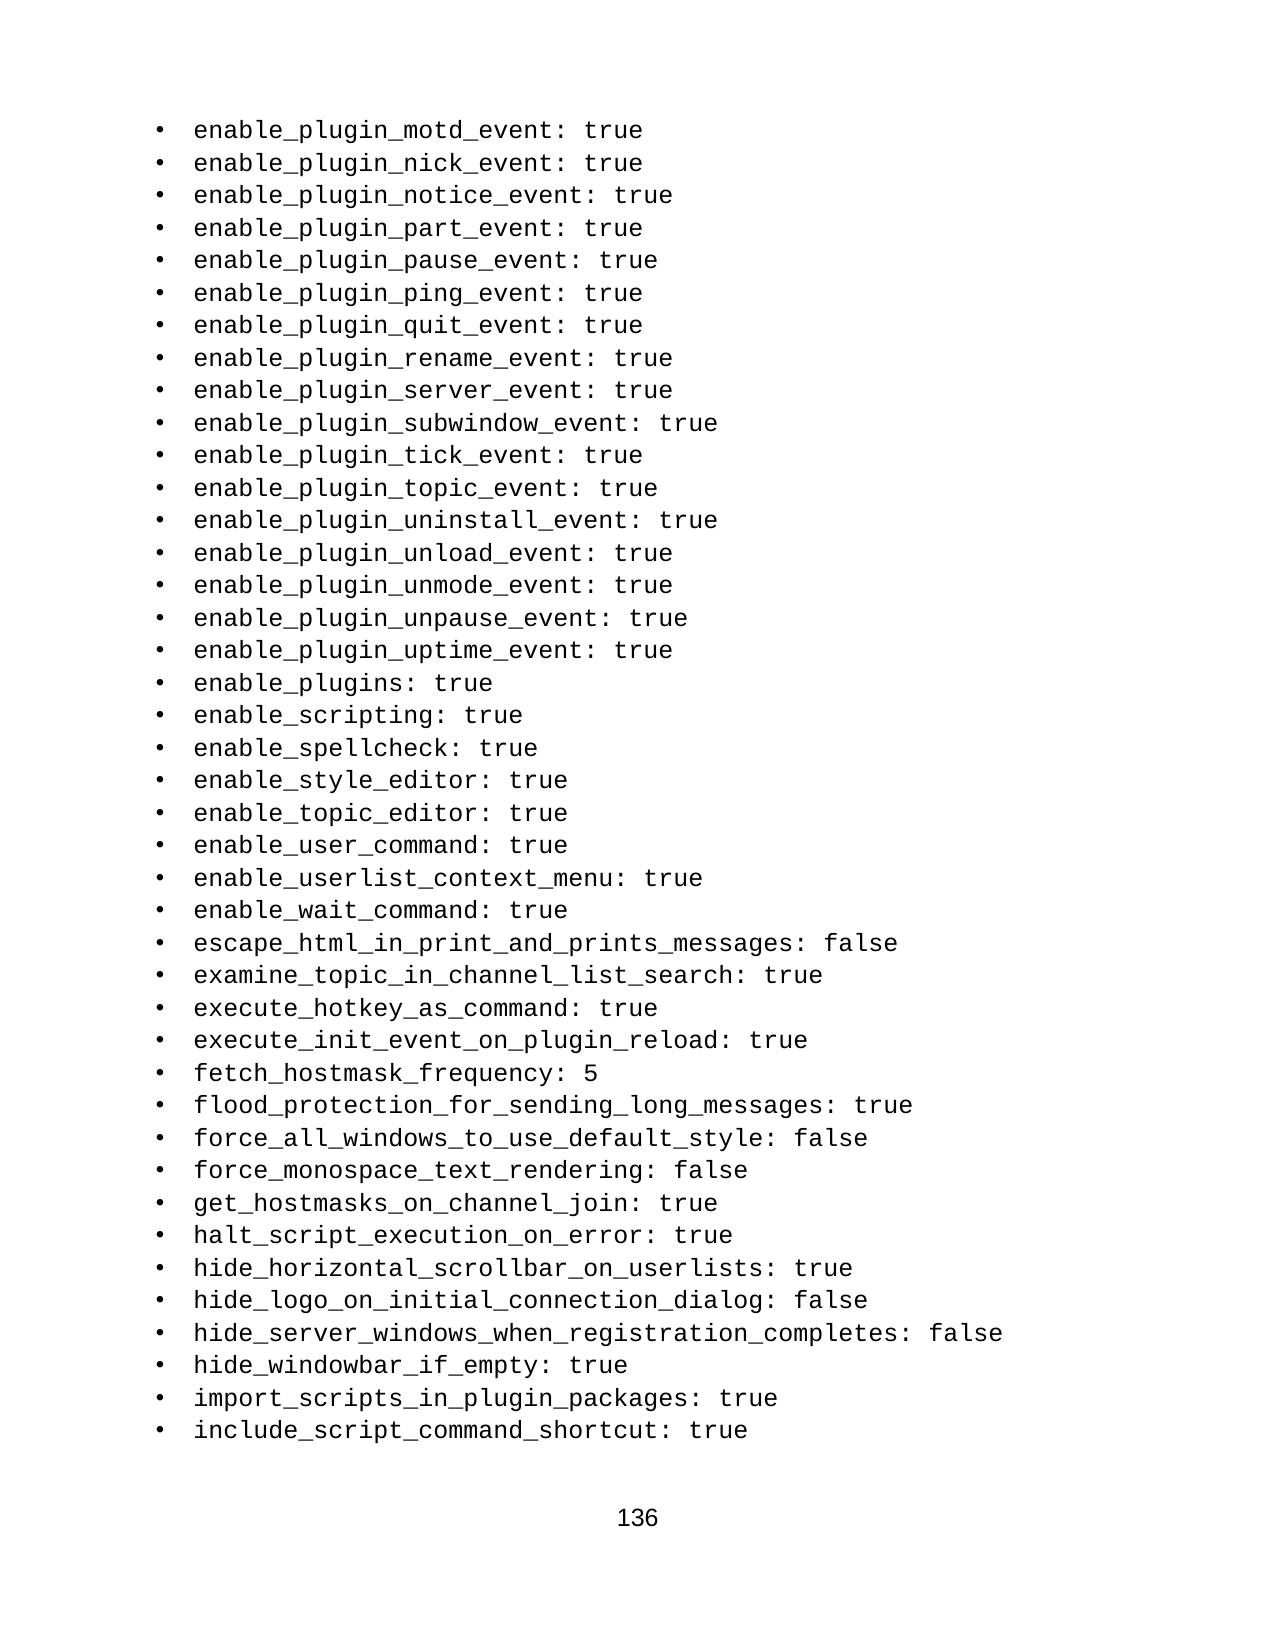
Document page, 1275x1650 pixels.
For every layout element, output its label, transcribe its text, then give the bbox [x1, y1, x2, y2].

list examine_topic_in_channel_list_search: true [156, 963, 1157, 991]
list enable_userlist_context_menu: true [156, 866, 1157, 894]
list hide_server_windows_when_registration_completes: false [156, 1321, 1157, 1349]
list enable_plugin_motd_event: true [156, 118, 1157, 146]
list enable_plugin_topic_event: true [156, 476, 1157, 504]
list halt_script_execution_on_error: true [156, 1223, 1157, 1251]
list get_hostmasks_on_channel_join: true [156, 1191, 1157, 1219]
list enable_style_editor: true [156, 768, 1157, 796]
list enable_plugin_server_event: true [156, 378, 1157, 406]
list enable_plugin_part_event: true [156, 216, 1157, 244]
list enable_plugin_tick_event: true [156, 443, 1157, 471]
list escape_html_in_print_and_prints_messages: false [156, 931, 1157, 959]
list enable_plugin_ping_event: true [156, 281, 1157, 309]
list enable_plugin_quit_event: true [156, 313, 1157, 341]
list enable_plugin_unload_event: true [156, 541, 1157, 569]
list enable_topic_editor: true [156, 801, 1157, 829]
list enable_plugins: true [156, 671, 1157, 699]
list enable_plugin_uptime_event: true [156, 638, 1157, 666]
list enable_plugin_uninstall_event: true [156, 508, 1157, 536]
list hide_horizontal_scrollbar_on_userlists: true [156, 1256, 1157, 1284]
list enable_plugin_unmode_event: true [156, 573, 1157, 601]
list enable_plugin_subwindow_event: true [156, 411, 1157, 439]
list flood_protection_for_sending_long_messages: true [156, 1093, 1157, 1121]
list execute_init_event_on_plugin_reload: true [156, 1028, 1157, 1056]
list force_all_windows_to_use_default_style: false [156, 1126, 1157, 1154]
list enable_scripting: true [156, 703, 1157, 731]
list fetch_hostmask_frequency: 5 [156, 1061, 1157, 1089]
list include_script_command_shortcut: true [156, 1418, 1157, 1446]
list enable_plugin_nick_event: true [156, 151, 1157, 179]
list enable_plugin_pause_event: true [156, 248, 1157, 276]
list enable_plugin_rename_event: true [156, 346, 1157, 374]
list enable_plugin_notice_event: true [156, 183, 1157, 211]
list force_monospace_text_rendering: false [156, 1158, 1157, 1186]
list enable_user_command: true [156, 833, 1157, 861]
list import_scripts_in_plugin_packages: true [156, 1386, 1157, 1414]
list enable_wait_command: true [156, 898, 1157, 926]
list enable_plugin_unpause_event: true [156, 606, 1157, 634]
list execute_hotkey_as_command: true [156, 996, 1157, 1024]
list enable_spellcheck: true [156, 736, 1157, 764]
list hide_windowbar_if_empty: true [156, 1353, 1157, 1381]
list hide_logo_on_initial_connection_dialog: false [156, 1288, 1157, 1316]
